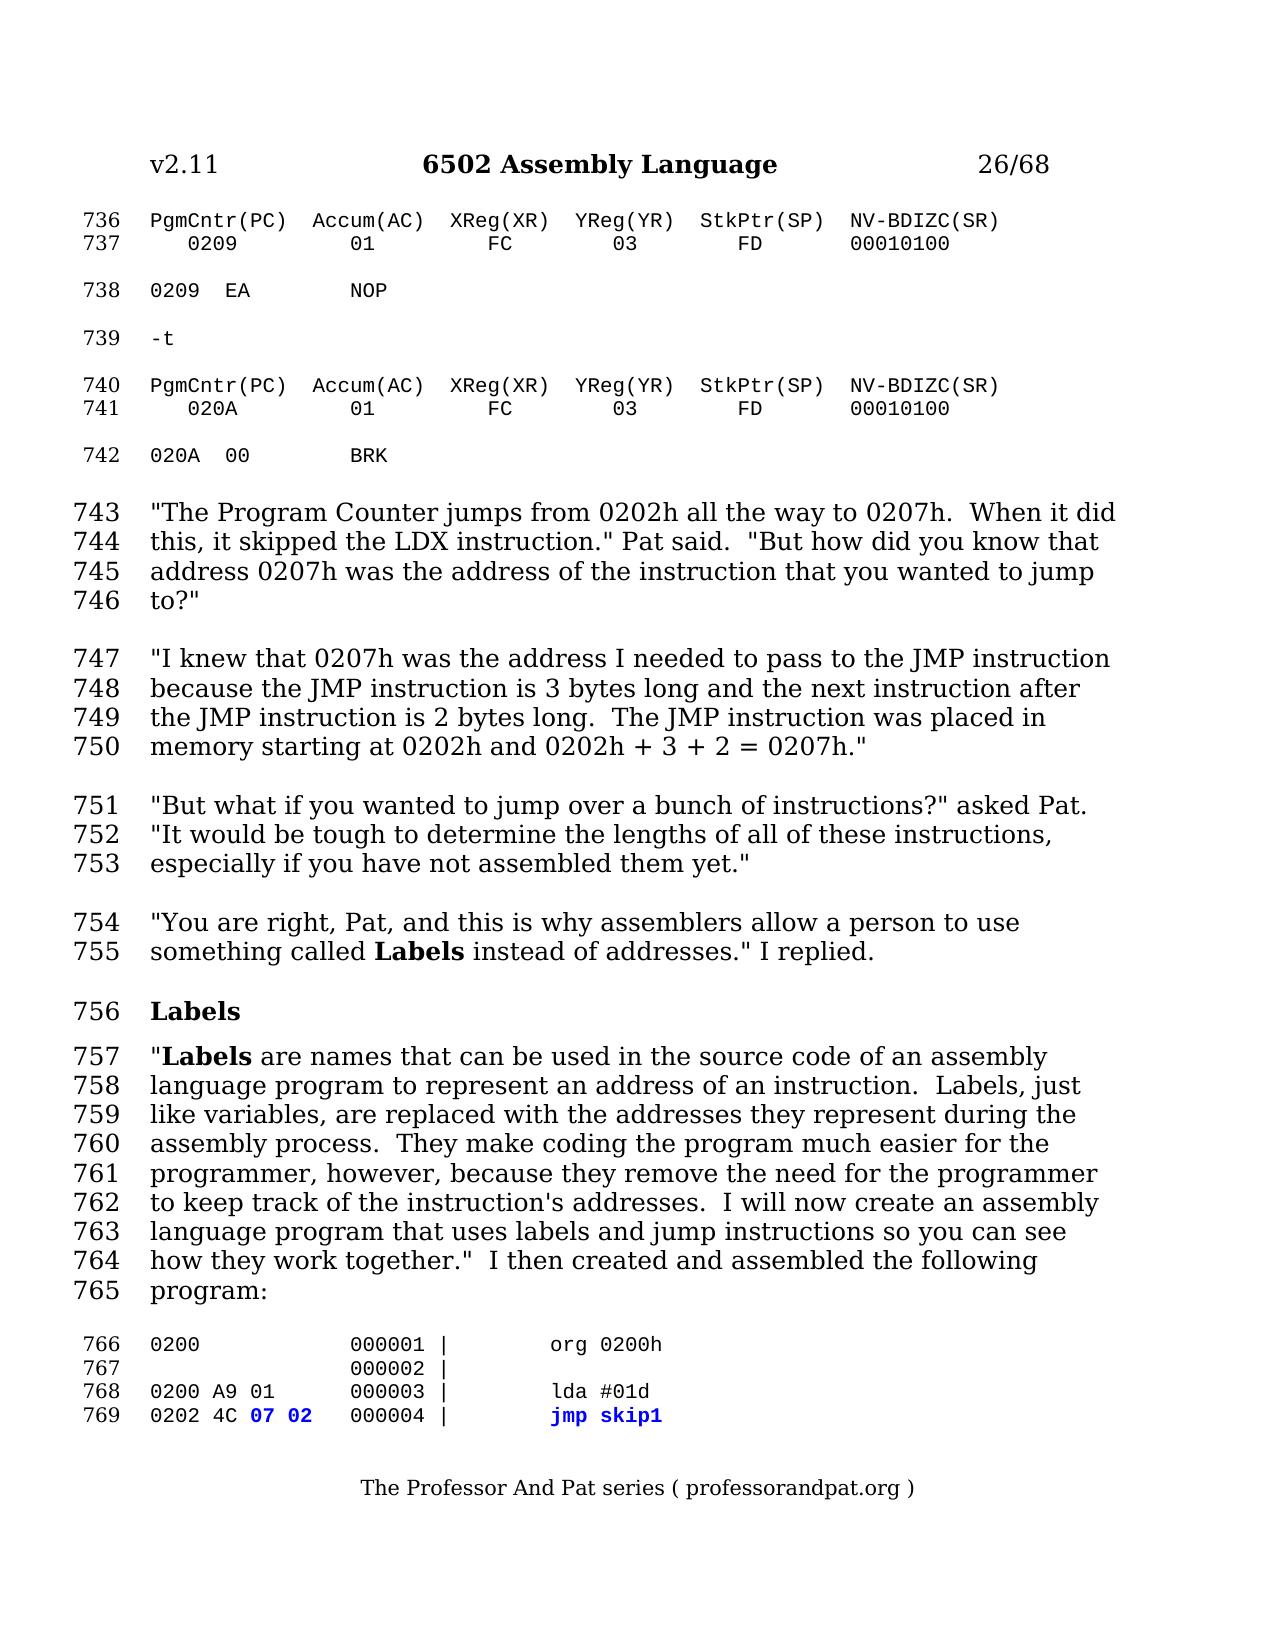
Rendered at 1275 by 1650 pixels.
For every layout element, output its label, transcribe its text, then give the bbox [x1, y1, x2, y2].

text "But what if you wanted to jump over a bunch of instructions?" asked Pat. "It would be tough to determine the lengths of all of these instructions, especially if you have not assembled them yet." [150, 791, 1125, 879]
text -t [150, 328, 1125, 351]
subtitle Labels [150, 997, 1125, 1026]
text "You are right, Pat, and this is why assemblers allow a person to use something called Labels instead of addresses." I replied. [150, 908, 1125, 967]
text 000002 | [150, 1358, 1125, 1381]
text "I knew that 0207h was the address I needed to pass to the JMP instruction because the JMP instruction is 3 bytes long and the next instruction after the JMP instruction is 2 bytes long. The JMP instruction was placed in memory starting at 0202h and 0202h + 3 + 2 = 0207h." [150, 644, 1125, 762]
text 0209 01 FC 03 FD 00010100 [150, 233, 1125, 257]
text 020A 01 FC 03 FD 00010100 [150, 398, 1125, 422]
text PgmCntr(PC) Accum(AC) XReg(XR) YReg(YR) StkPtr(SP) NV-BDIZC(SR) [150, 375, 1125, 398]
text 0209 EA NOP [150, 281, 1125, 304]
text PgmCntr(PC) Accum(AC) XReg(XR) YReg(YR) StkPtr(SP) NV-BDIZC(SR) [150, 210, 1125, 233]
text 0200 A9 01 000003 | lda #01d [150, 1381, 1125, 1405]
text 020A 00 BRK [150, 445, 1125, 469]
text "Labels are names that can be used in the source code of an assembly language program to represent an address of an instruction. Labels, just like variables, are replaced with the addresses they represent during the assembly process. They make coding the program much easier for the programmer, however, because they remove the need for the programmer to keep track of the instruction's addresses. I will now create an assembly language program that uses labels and jump instructions so you can see how they work together." I then created and assembled the following program: [150, 1041, 1125, 1305]
text 0202 4C 07 02 000004 | jmp skip1 [150, 1405, 1125, 1428]
text "The Program Counter jumps from 0202h all the way to 0207h. When it did this, it skipped the LDX instruction." Pat said. "But how did you know that address 0207h was the address of the instruction that you wanted to jump to?" [150, 498, 1125, 615]
text 0200 000001 | org 0200h [150, 1334, 1125, 1358]
